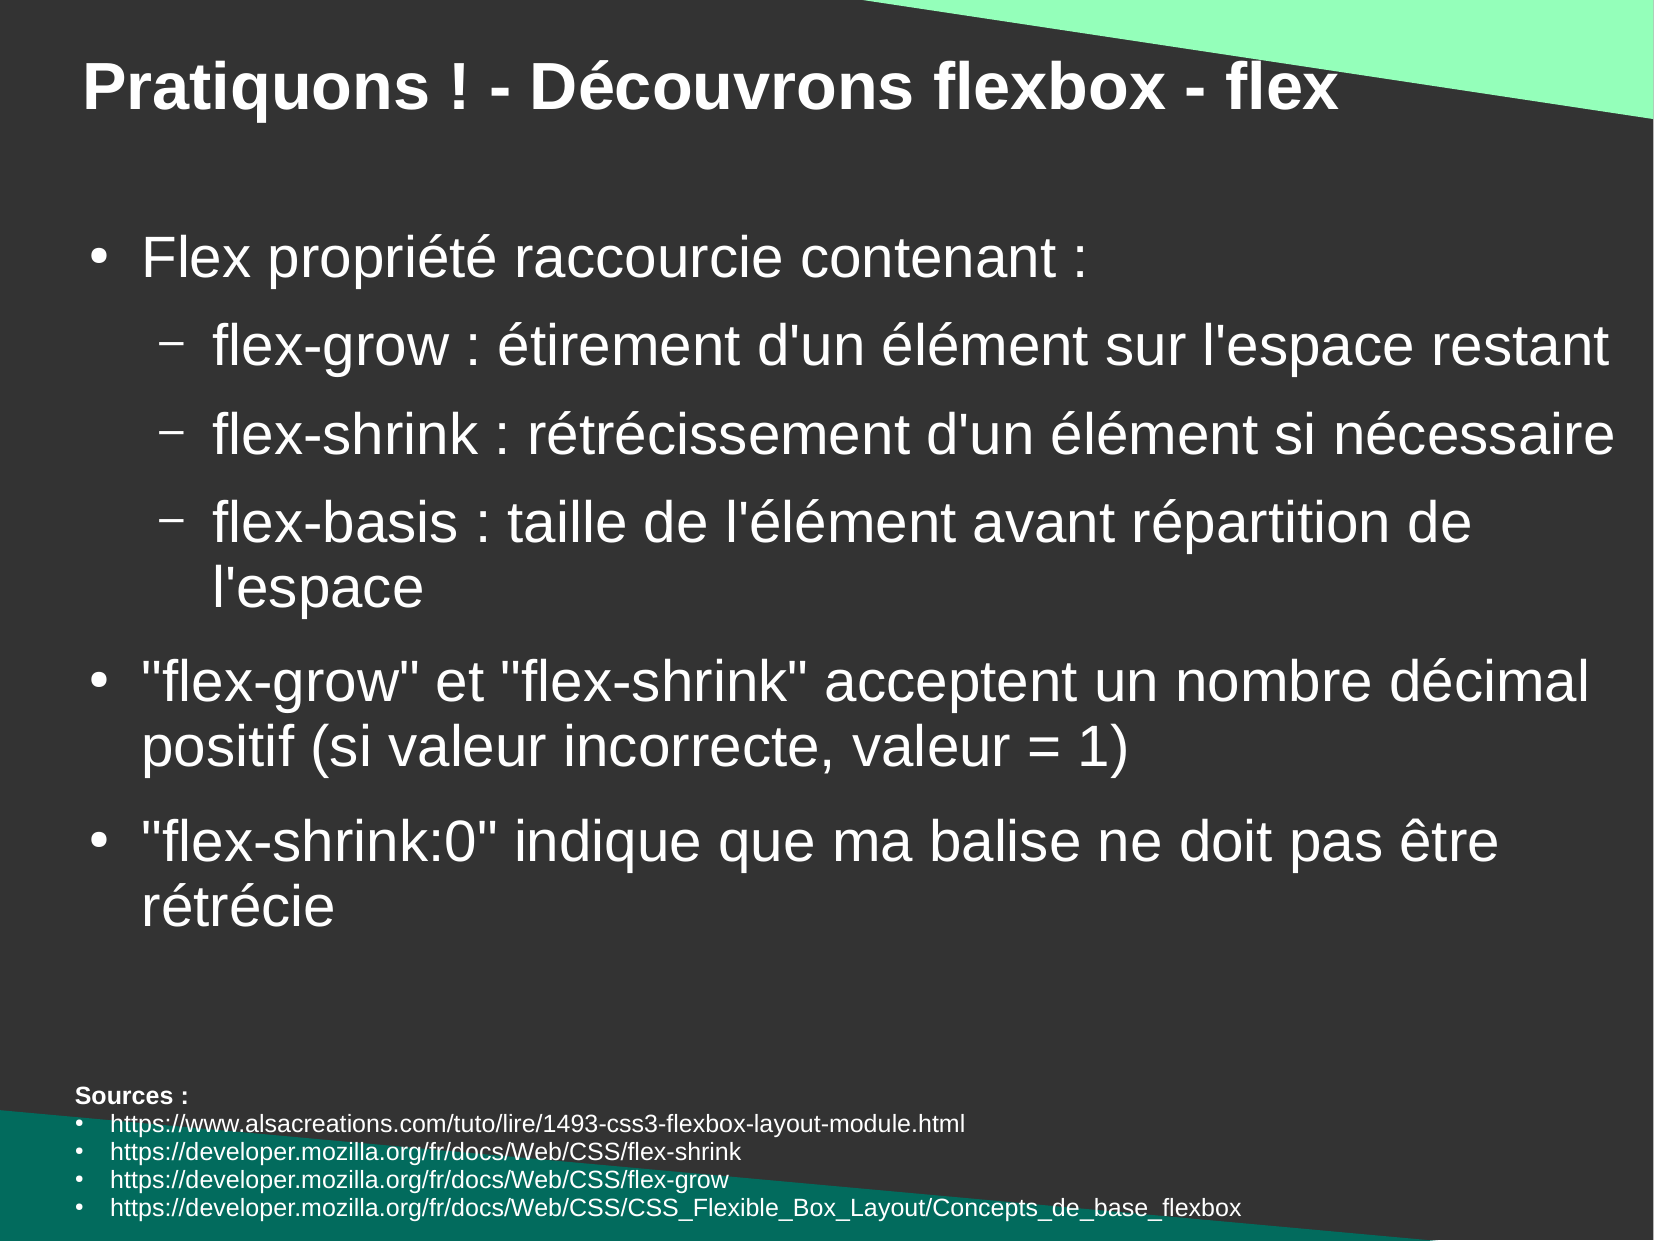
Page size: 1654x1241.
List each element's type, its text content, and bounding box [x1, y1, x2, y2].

text_box [862, 0, 1654, 120]
text_box Sources : https://www.alsacreations.com/tuto/lire/1493-css3-flexbox-layout-module.html https://developer.mozilla.org/fr/docs/Web/CSS/flex-shrink https://developer.mozilla.org/fr/docs/Web/CSS/flex-grow https://developer.mozilla.org/fr/docs/Web/CSS/CSS_Flexible_Box_Layout/Concepts_de_base_flexbox [60, 1074, 1546, 1241]
list Flex propriété raccourcie contenant : flex-grow : étirement d'un élément sur l'espace restant flex-shrink : rétrécissement d'un élément si nécessaire flex-basis : taille de l'élément avant répartition de l'espace "flex-grow" et "flex-shrink" acceptent un nombre décimal positif (si valeur incorrecte, valeur = 1) "flex-shrink:0" indique que ma balise ne doit pas être rétrécie [70, 224, 1619, 945]
title Pratiquons ! - Découvrons flexbox - flex [82, 49, 1630, 142]
